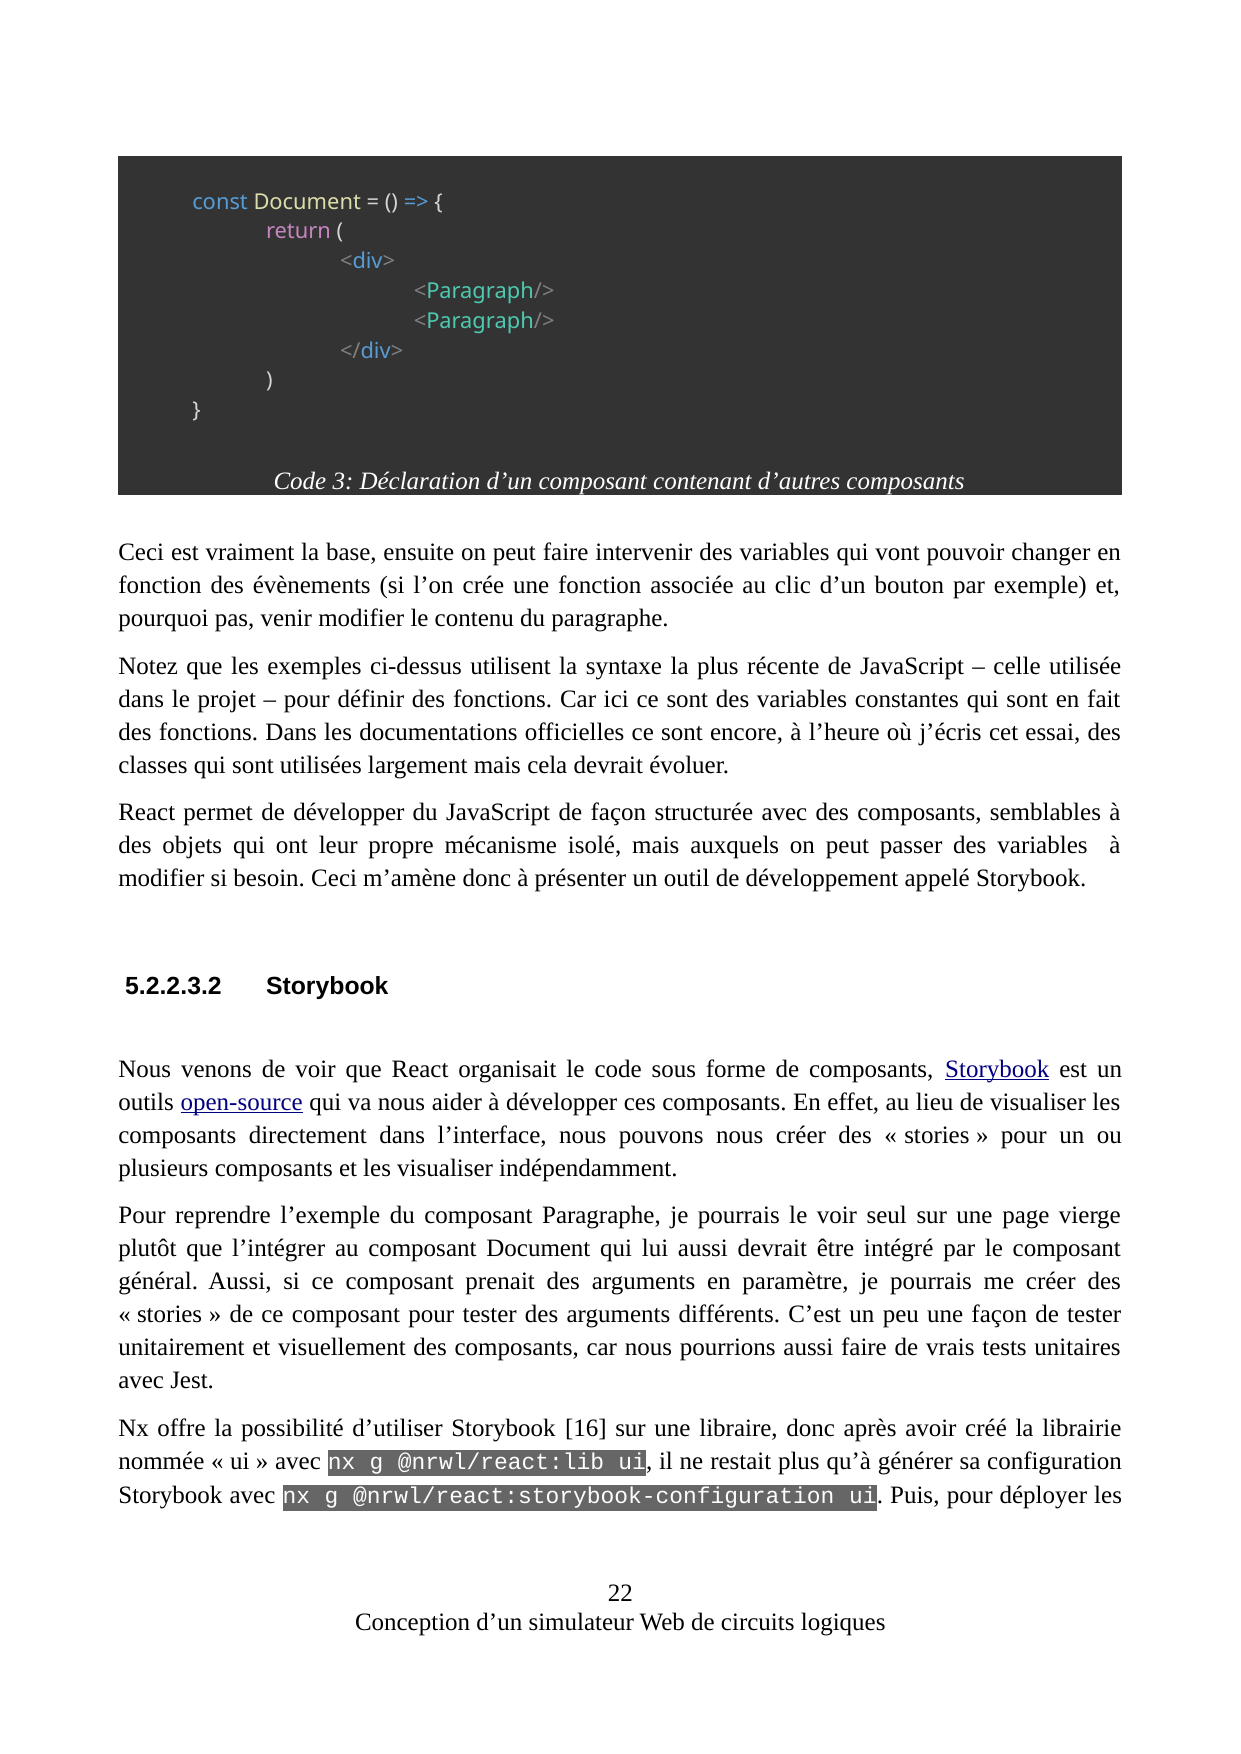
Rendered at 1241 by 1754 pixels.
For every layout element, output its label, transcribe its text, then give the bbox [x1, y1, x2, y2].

text Notez que les exemples ci-dessus utilisent la syntaxe la plus récente de JavaScript – celle utilisée dans le projet – pour définir des fonctions. Car ici ce sont des variables constantes qui sont en fait des fonctions. Dans les documentations officielles ce sont encore, à l’heure où j’écris cet essai, des classes qui sont utilisées largement mais cela devrait évoluer. [118, 651, 1122, 779]
text const Document = () => { [118, 186, 1122, 216]
text <Paragraph/> [118, 275, 1122, 305]
text [118, 118, 1122, 156]
text </div> [118, 335, 1122, 364]
text <Paragraph/> [118, 305, 1122, 335]
text Nx offre la possibilité d’utiliser Storybook [16] sur une libraire, donc après avoir créé la librairie nommée « ui » avec nx g @nrwl/react:lib ui, il ne restait plus qu’à générer sa configuration Storybook avec nx g @nrwl/react:storybook-configuration ui. Puis, pour déployer les [118, 1413, 1122, 1511]
text ) [118, 364, 1122, 394]
text return ( [118, 216, 1122, 245]
text Code 3: Déclaration d’un composant contenant d’autres composants [118, 466, 1122, 495]
text Ceci est vraiment la base, ensuite on peut faire intervenir des variables qui vont pouvoir changer en fonction des évènements (si l’on crée une fonction associée au clic d’un bouton par exemple) et, pourquoi pas, venir modifier le contenu du paragraphe. [118, 495, 1122, 632]
text Nous venons de voir que React organisait le code sous forme de composants, Storybook est un outils open-source qui va nous aider à développer ces composants. En effet, au lieu de visualiser les composants directement dans l’interface, nous pouvons nous créer des « stories » pour un ou plusieurs composants et les visualiser indépendamment. [118, 1054, 1122, 1181]
text Pour reprendre l’exemple du composant Paragraphe, je pourrais le voir seul sur une page vierge plutôt que l’intégrer au composant Document qui lui aussi devrait être intégré par le composant général. Aussi, si ce composant prenait des arguments en paramètre, je pourrais me créer des « stories » de ce composant pour tester des arguments différents. C’est un peu une façon de tester unitairement et visuellement des composants, car nous pourrions aussi faire de vrais tests unitaires avec Jest. [118, 1200, 1122, 1394]
subtitle Storybook [118, 971, 1122, 1000]
text React permet de développer du JavaScript de façon structurée avec des composants, semblables à des objets qui ont leur propre mécanisme isolé, mais auxquels on peut passer des variables à modifier si besoin. Ceci m’amène donc à présenter un outil de développement appelé Storybook. [118, 797, 1122, 892]
text } [118, 394, 1122, 424]
text <div> [118, 245, 1122, 275]
